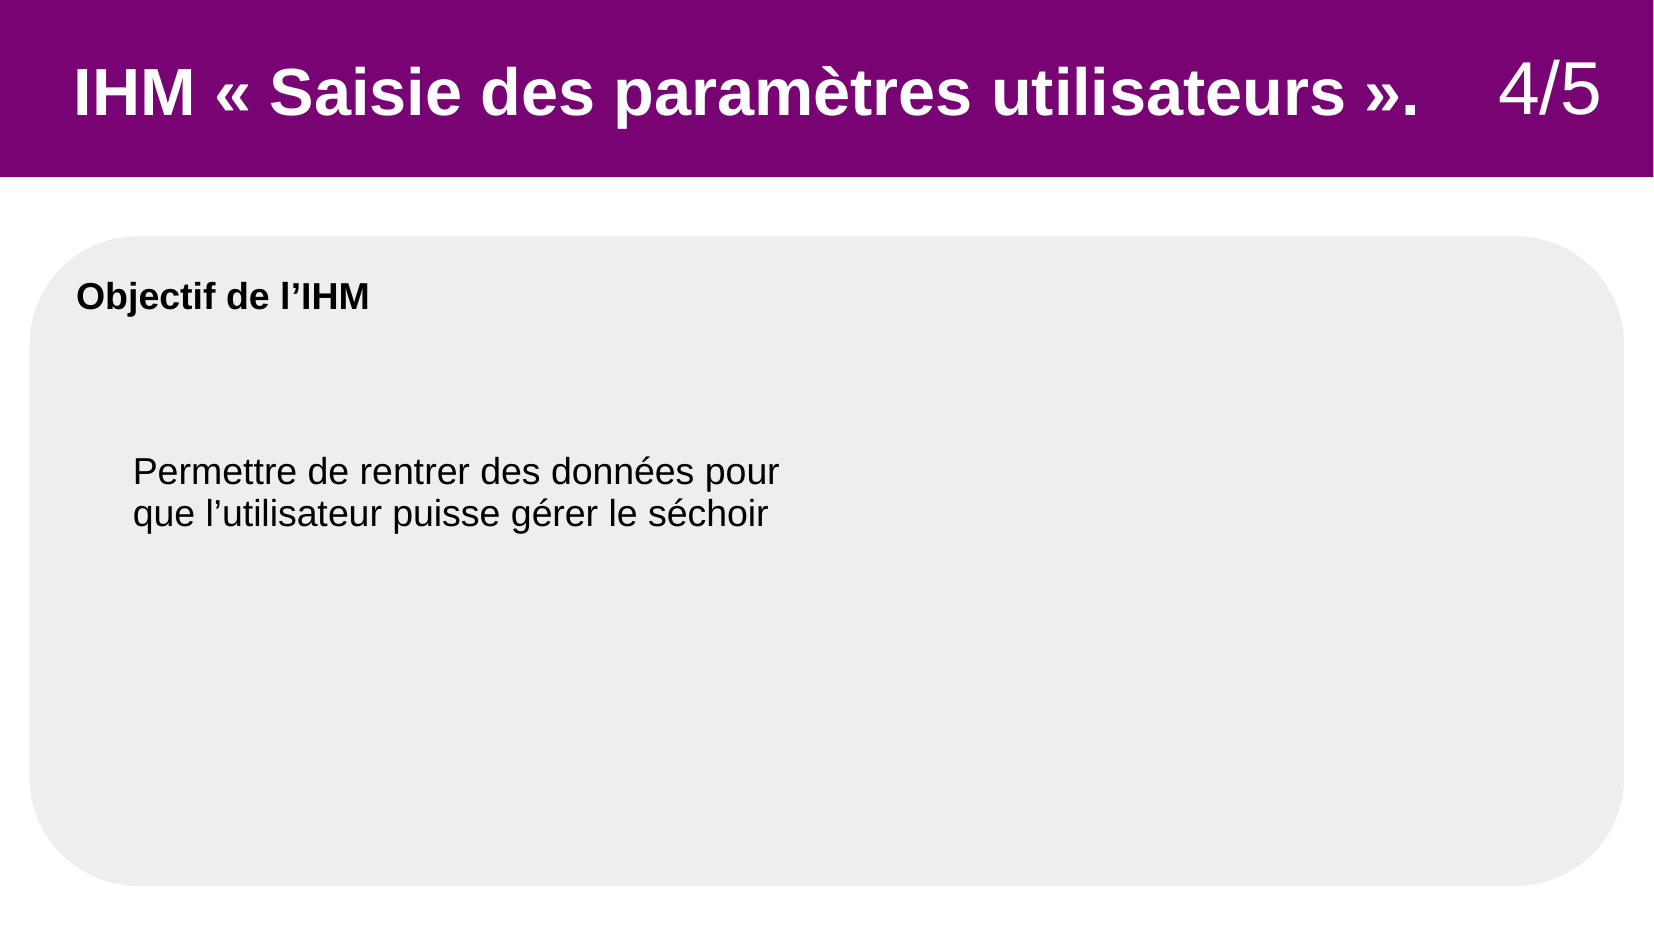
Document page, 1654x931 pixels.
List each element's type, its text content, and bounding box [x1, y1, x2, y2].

text_box Permettre de rentrer des données pour que l’utilisateur puisse gérer le séchoir [118, 442, 798, 709]
text_box [1625, 0, 1654, 178]
text_box IHM « Saisie des paramètres utilisateurs ». [59, 47, 1476, 138]
text_box 4/5 [1476, 0, 1625, 178]
text_box Objectif de l’IHM [29, 236, 1625, 886]
text_box [0, 0, 1476, 178]
